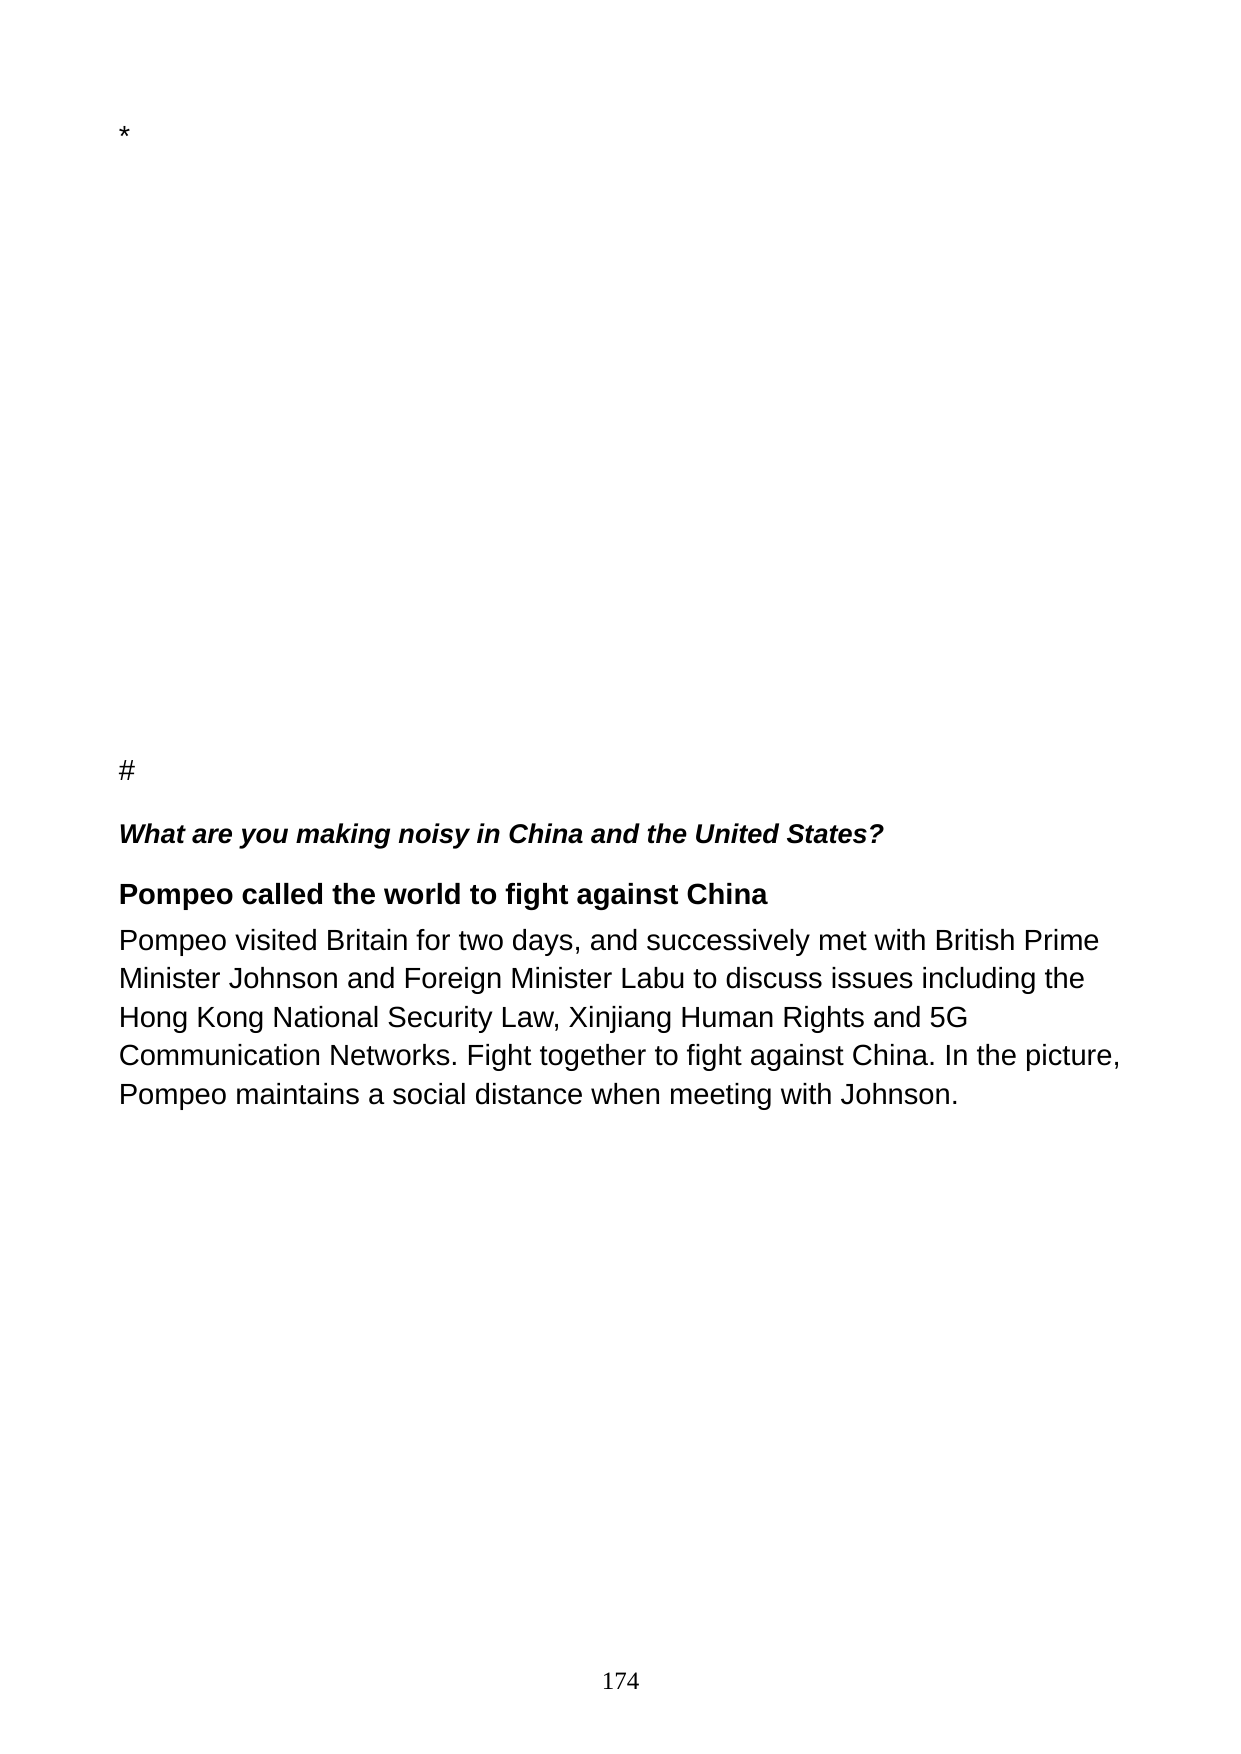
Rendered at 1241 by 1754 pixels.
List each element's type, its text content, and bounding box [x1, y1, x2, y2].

text * # [118, 118, 1122, 786]
text Pompeo visited Britain for two days, and successively met with British Prime Minister Johnson and Foreign Minister Labu to discuss issues including the Hong Kong National Security Law, Xinjiang Human Rights and 5G Communication Networks. Fight together to fight against China. In the picture, Pompeo maintains a social distance when meeting with Johnson. [118, 923, 1122, 1110]
subtitle What are you making noisy in China and the United States? [118, 818, 1122, 849]
subtitle Pompeo called the world to fight against China [118, 877, 1122, 910]
